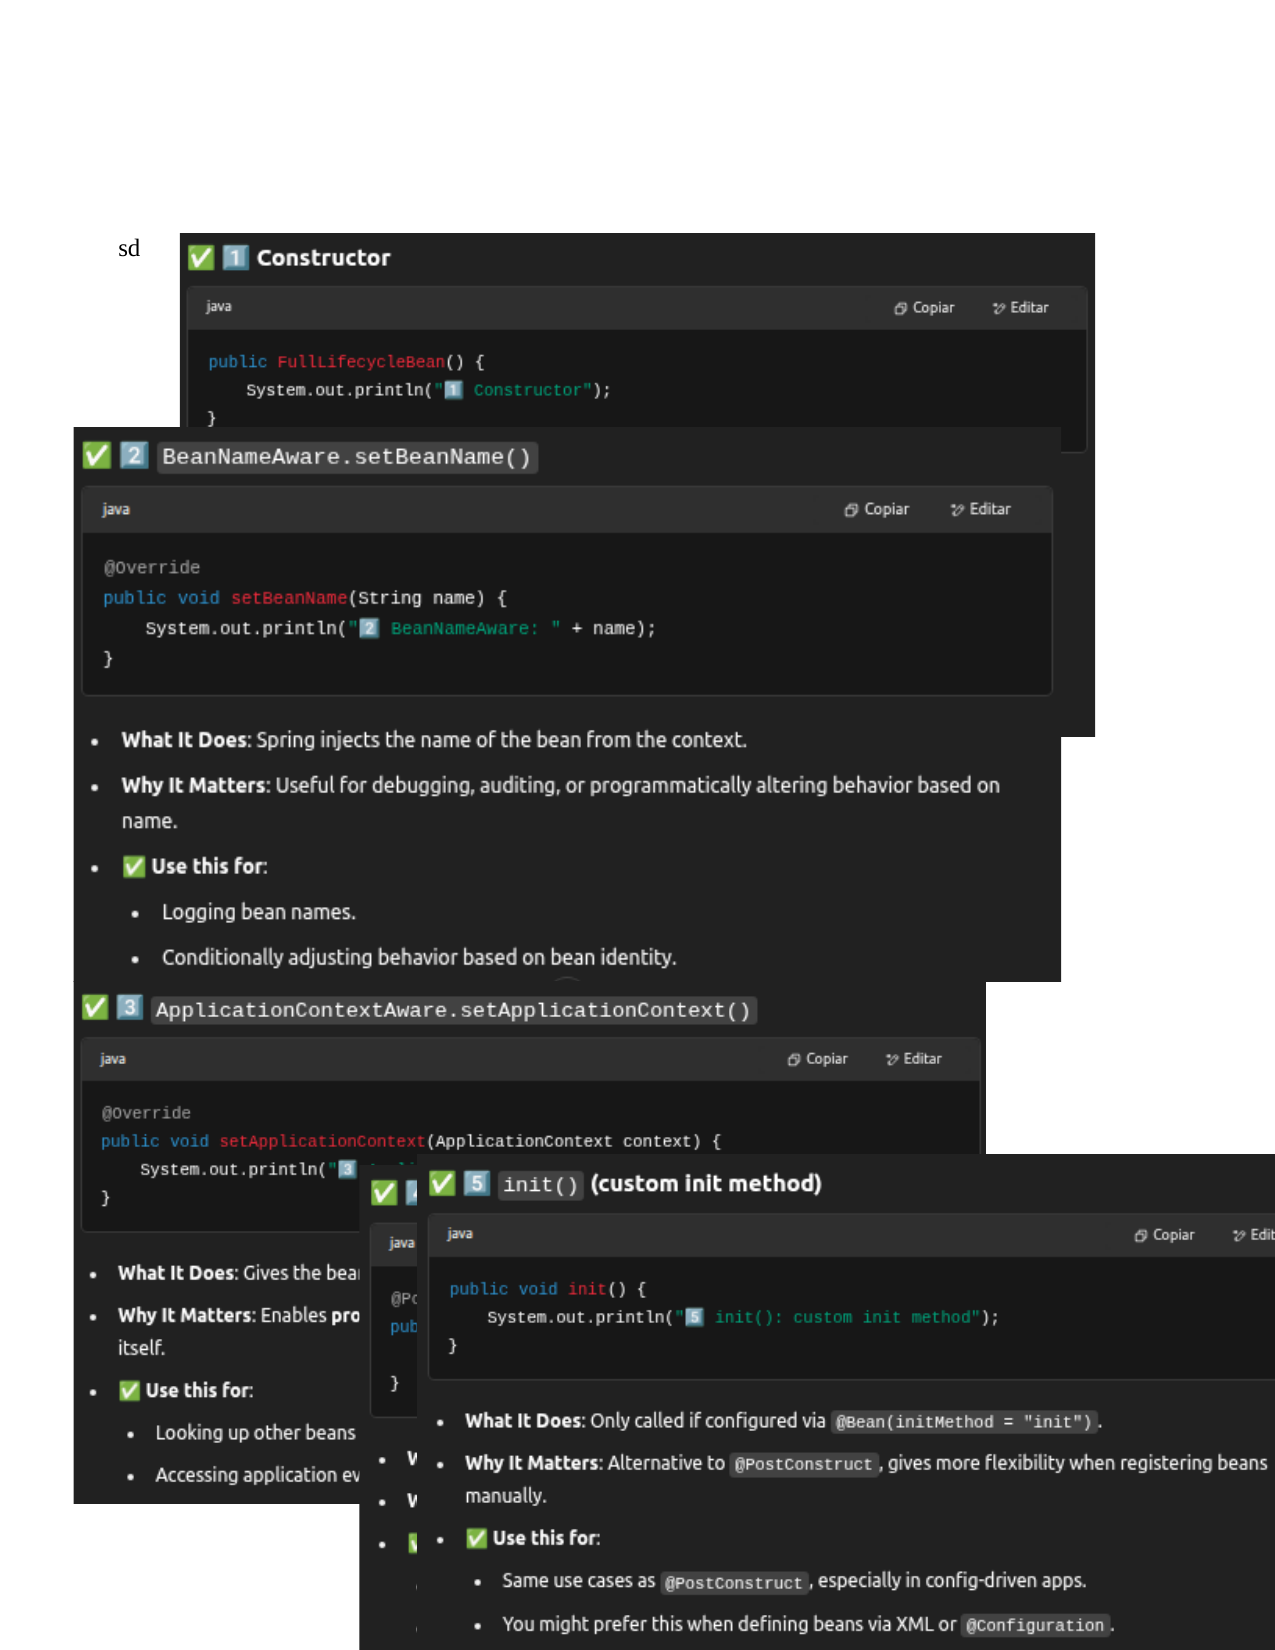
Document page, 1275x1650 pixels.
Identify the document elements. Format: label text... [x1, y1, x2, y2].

text [1096, 233, 1157, 262]
text sd [118, 233, 179, 262]
picture [73, 233, 1275, 1650]
